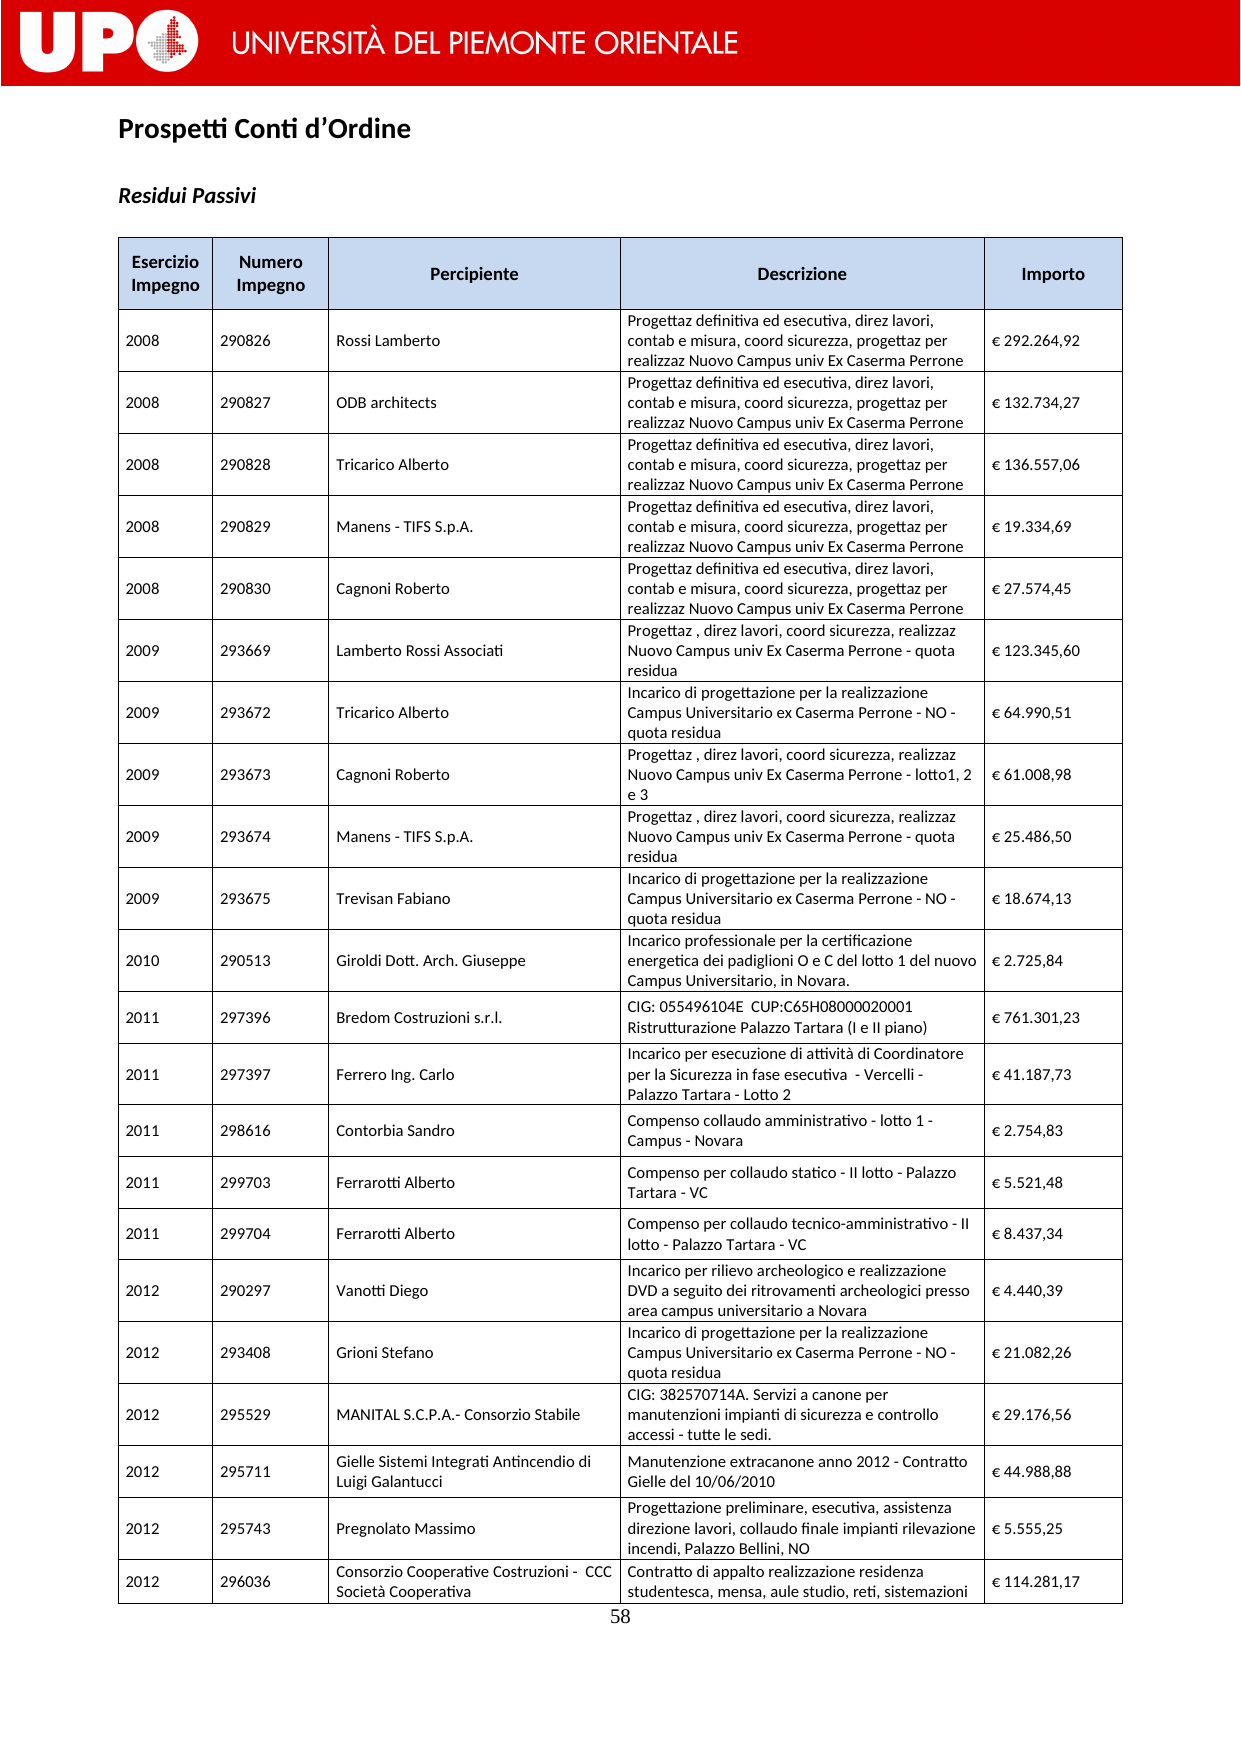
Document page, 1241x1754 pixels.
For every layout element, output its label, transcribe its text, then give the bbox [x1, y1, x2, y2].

table_cell Cagnoni Roberto [329, 558, 620, 619]
table_cell 293408 [213, 1322, 328, 1383]
table_cell Giroldi Dott. Arch. Giuseppe [329, 930, 620, 991]
table_cell 299704 [213, 1209, 328, 1259]
table_cell 2012 [119, 1560, 212, 1603]
table_cell Incarico di progettazione per la realizzazione Campus Universitario ex Caserma Perrone - NO - quota residua [621, 682, 984, 743]
table_cell 2009 [119, 682, 212, 743]
table_cell MANITAL S.C.P.A.- Consorzio Stabile [329, 1384, 620, 1445]
table_cell € 8.437,34 [985, 1209, 1122, 1259]
table_cell 290513 [213, 930, 328, 991]
table_cell 295711 [213, 1446, 328, 1497]
table_cell Progettaz definitiva ed esecutiva, direz lavori, contab e misura, coord sicurezza, progettaz per realizzaz Nuovo Campus univ Ex Caserma Perrone [621, 558, 984, 619]
table_cell Compenso per collaudo statico - II lotto - Palazzo Tartara - VC [621, 1157, 984, 1207]
table_cell 295529 [213, 1384, 328, 1445]
table_cell 2012 [119, 1260, 212, 1321]
table_cell Incarico di progettazione per la realizzazione Campus Universitario ex Caserma Perrone - NO - quota residua [621, 1322, 984, 1383]
table_cell Grioni Stefano [329, 1322, 620, 1383]
table_cell € 123.345,60 [985, 620, 1122, 681]
table_cell 2011 [119, 1044, 212, 1104]
table_cell 2008 [119, 310, 212, 371]
table_cell 290297 [213, 1260, 328, 1321]
table_header Percipiente [329, 238, 620, 309]
table_cell € 761.301,23 [985, 992, 1122, 1042]
table_cell 293669 [213, 620, 328, 681]
table_cell 293674 [213, 806, 328, 867]
table_cell Tricarico Alberto [329, 682, 620, 743]
table_cell CIG: 382570714A. Servizi a canone per manutenzioni impianti di sicurezza e controllo accessi - tutte le sedi. [621, 1384, 984, 1445]
table_cell Manutenzione extracanone anno 2012 - Contratto Gielle del 10/06/2010 [621, 1446, 984, 1497]
table_cell Bredom Costruzioni s.r.l. [329, 992, 620, 1042]
table_cell 2012 [119, 1384, 212, 1445]
table_cell CIG: 055496104E CUP:C65H08000020001 Ristrutturazione Palazzo Tartara (I e II piano) [621, 992, 984, 1042]
table_cell € 27.574,45 [985, 558, 1122, 619]
table_cell Ferrarotti Alberto [329, 1157, 620, 1207]
table_cell Progettaz definitiva ed esecutiva, direz lavori, contab e misura, coord sicurezza, progettaz per realizzaz Nuovo Campus univ Ex Caserma Perrone [621, 372, 984, 433]
table_cell 297396 [213, 992, 328, 1042]
table_cell € 5.521,48 [985, 1157, 1122, 1207]
table_cell € 41.187,73 [985, 1044, 1122, 1104]
table_cell € 21.082,26 [985, 1322, 1122, 1383]
table_cell Progettaz definitiva ed esecutiva, direz lavori, contab e misura, coord sicurezza, progettaz per realizzaz Nuovo Campus univ Ex Caserma Perrone [621, 496, 984, 557]
table_cell Progettaz , direz lavori, coord sicurezza, realizzaz Nuovo Campus univ Ex Caserma Perrone - quota residua [621, 620, 984, 681]
table_cell 2008 [119, 496, 212, 557]
table_cell 2008 [119, 558, 212, 619]
table_cell € 4.440,39 [985, 1260, 1122, 1321]
table_cell Incarico per esecuzione di attività di Coordinatore per la Sicurezza in fase esecutiva - Vercelli - Palazzo Tartara - Lotto 2 [621, 1044, 984, 1104]
table_cell Incarico professionale per la certificazione energetica dei padiglioni O e C del lotto 1 del nuovo Campus Universitario, in Novara. [621, 930, 984, 991]
table_cell 293673 [213, 744, 328, 805]
table_cell 293672 [213, 682, 328, 743]
table_cell Contratto di appalto realizzazione residenza studentesca, mensa, aule studio, reti, sistemazioni [621, 1560, 984, 1603]
table_cell 2011 [119, 1209, 212, 1259]
table_cell 2008 [119, 434, 212, 495]
table_cell Manens - TIFS S.p.A. [329, 496, 620, 557]
table_cell Incarico per rilievo archeologico e realizzazione DVD a seguito dei ritrovamenti archeologici presso area campus universitario a Novara [621, 1260, 984, 1321]
table_cell 2012 [119, 1446, 212, 1497]
text Prospetti Conti d’Ordine [118, 110, 1122, 146]
table_header Descrizione [621, 238, 984, 309]
table_cell Contorbia Sandro [329, 1105, 620, 1156]
table_cell € 25.486,50 [985, 806, 1122, 867]
table_cell Progettaz definitiva ed esecutiva, direz lavori, contab e misura, coord sicurezza, progettaz per realizzaz Nuovo Campus univ Ex Caserma Perrone [621, 310, 984, 371]
table_cell Compenso collaudo amministrativo - lotto 1 - Campus - Novara [621, 1105, 984, 1156]
table_cell Rossi Lamberto [329, 310, 620, 371]
table_cell 290830 [213, 558, 328, 619]
table_cell € 114.281,17 [985, 1560, 1122, 1603]
table_cell Vanotti Diego [329, 1260, 620, 1321]
table_cell 290829 [213, 496, 328, 557]
table_cell Lamberto Rossi Associati [329, 620, 620, 681]
table_header Importo [985, 238, 1122, 309]
table_cell Progettaz , direz lavori, coord sicurezza, realizzaz Nuovo Campus univ Ex Caserma Perrone - lotto1, 2 e 3 [621, 744, 984, 805]
table_cell 2009 [119, 620, 212, 681]
table_cell 2012 [119, 1322, 212, 1383]
table_cell Manens - TIFS S.p.A. [329, 806, 620, 867]
table_cell Trevisan Fabiano [329, 868, 620, 929]
table_cell Progettaz definitiva ed esecutiva, direz lavori, contab e misura, coord sicurezza, progettaz per realizzaz Nuovo Campus univ Ex Caserma Perrone [621, 434, 984, 495]
table_header Esercizio Impegno [119, 238, 212, 309]
table_cell ODB architects [329, 372, 620, 433]
table_cell 295743 [213, 1498, 328, 1558]
table_cell 2009 [119, 868, 212, 929]
table_cell 2011 [119, 1157, 212, 1207]
table_cell Consorzio Cooperative Costruzioni - CCC Società Cooperativa [329, 1560, 620, 1603]
table_cell Ferrarotti Alberto [329, 1209, 620, 1259]
table_cell 299703 [213, 1157, 328, 1207]
table_cell Compenso per collaudo tecnico-amministrativo - II lotto - Palazzo Tartara - VC [621, 1209, 984, 1259]
table_cell € 132.734,27 [985, 372, 1122, 433]
table_cell € 64.990,51 [985, 682, 1122, 743]
table_cell 293675 [213, 868, 328, 929]
table_cell Tricarico Alberto [329, 434, 620, 495]
table_cell € 136.557,06 [985, 434, 1122, 495]
text Residui Passivi [118, 181, 1122, 209]
table_cell 290826 [213, 310, 328, 371]
table_cell € 2.754,83 [985, 1105, 1122, 1156]
table_cell 2011 [119, 992, 212, 1042]
table_cell € 19.334,69 [985, 496, 1122, 557]
table_cell 297397 [213, 1044, 328, 1104]
table_cell € 292.264,92 [985, 310, 1122, 371]
table_cell Gielle Sistemi Integrati Antincendio di Luigi Galantucci [329, 1446, 620, 1497]
table_cell 2011 [119, 1105, 212, 1156]
table_cell € 61.008,98 [985, 744, 1122, 805]
table_cell Incarico di progettazione per la realizzazione Campus Universitario ex Caserma Perrone - NO - quota residua [621, 868, 984, 929]
table_cell € 2.725,84 [985, 930, 1122, 991]
table_header Numero Impegno [213, 238, 328, 309]
table_cell Ferrero Ing. Carlo [329, 1044, 620, 1104]
table_cell € 44.988,88 [985, 1446, 1122, 1497]
table_cell Cagnoni Roberto [329, 744, 620, 805]
table_cell Progettazione preliminare, esecutiva, assistenza direzione lavori, collaudo finale impianti rilevazione incendi, Palazzo Bellini, NO [621, 1498, 984, 1558]
table_cell 2010 [119, 930, 212, 991]
table_cell 2009 [119, 806, 212, 867]
table_cell 2008 [119, 372, 212, 433]
table_cell 296036 [213, 1560, 328, 1603]
table_cell 298616 [213, 1105, 328, 1156]
table_cell Pregnolato Massimo [329, 1498, 620, 1558]
table_cell € 5.555,25 [985, 1498, 1122, 1558]
table_cell € 29.176,56 [985, 1384, 1122, 1445]
table_cell 290828 [213, 434, 328, 495]
table_cell 290827 [213, 372, 328, 433]
table_cell 2012 [119, 1498, 212, 1558]
table_cell € 18.674,13 [985, 868, 1122, 929]
table_cell Progettaz , direz lavori, coord sicurezza, realizzaz Nuovo Campus univ Ex Caserma Perrone - quota residua [621, 806, 984, 867]
table_cell 2009 [119, 744, 212, 805]
